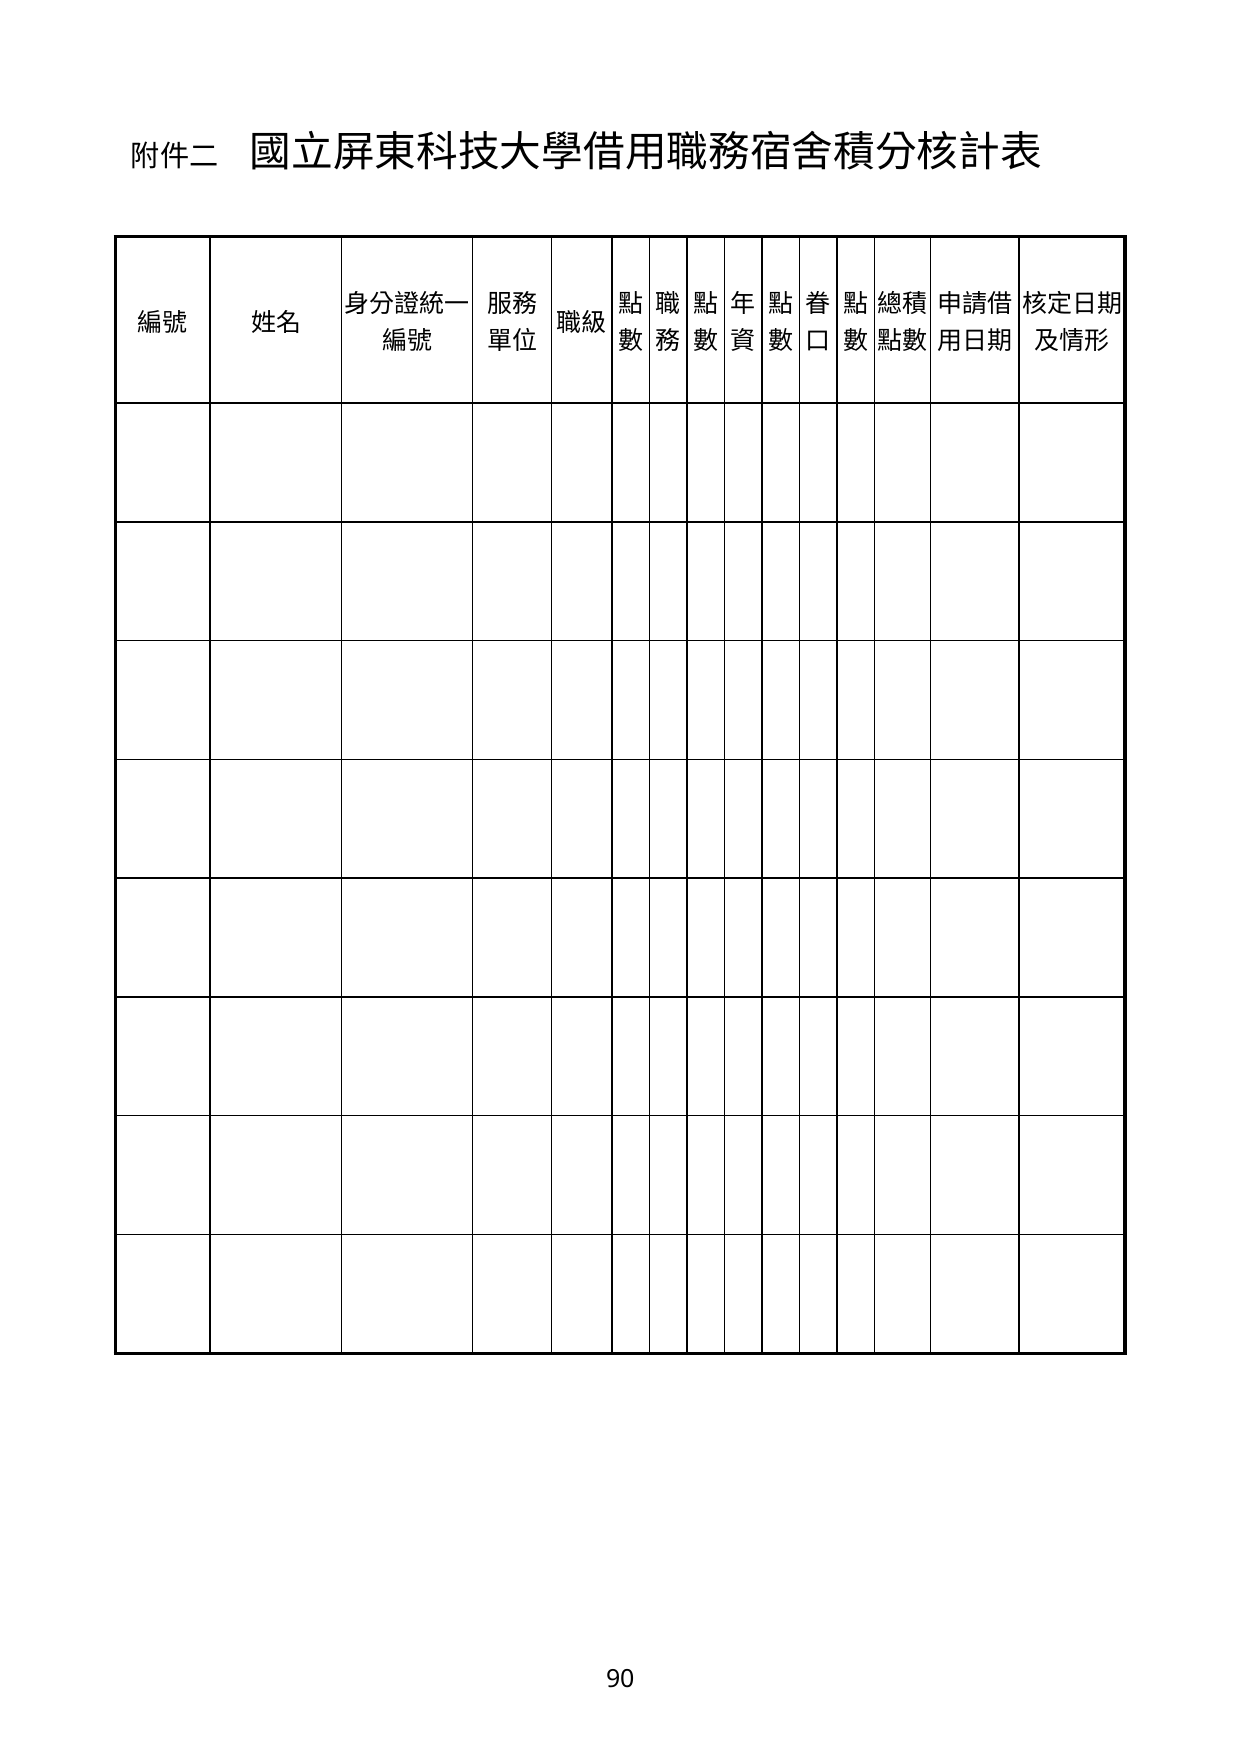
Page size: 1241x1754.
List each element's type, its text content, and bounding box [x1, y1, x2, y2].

table_cell [613, 1116, 649, 1233]
table_cell [473, 760, 551, 877]
table_cell [342, 1116, 472, 1233]
table_cell [613, 641, 649, 758]
table_cell [800, 1235, 836, 1352]
table_cell [211, 760, 341, 877]
table_cell [931, 641, 1018, 758]
table_cell [342, 404, 472, 521]
table_cell [473, 404, 551, 521]
table_cell [875, 879, 930, 996]
table_cell [800, 1116, 836, 1233]
table_cell [552, 879, 611, 996]
table_cell [552, 1235, 611, 1352]
table_cell [473, 1116, 551, 1233]
table_cell [800, 760, 836, 877]
table_header 職務 [650, 238, 686, 402]
table_cell [613, 879, 649, 996]
table_cell [342, 760, 472, 877]
table_cell [650, 1235, 686, 1352]
table_cell [763, 998, 799, 1115]
table_cell [931, 523, 1018, 640]
table_cell [931, 879, 1018, 996]
table_cell [838, 523, 874, 640]
table_cell [473, 879, 551, 996]
table_cell [650, 523, 686, 640]
table_cell [117, 1235, 209, 1352]
table_cell [838, 1116, 874, 1233]
table_cell [931, 1235, 1018, 1352]
table_cell [725, 404, 761, 521]
table_cell [800, 404, 836, 521]
table_cell [117, 1116, 209, 1233]
table_cell [838, 879, 874, 996]
table_cell [931, 760, 1018, 877]
table_cell [875, 760, 930, 877]
table_cell [763, 760, 799, 877]
table_cell [725, 641, 761, 758]
table_cell [875, 998, 930, 1115]
table_cell [211, 879, 341, 996]
table_cell [725, 998, 761, 1115]
table_cell [838, 641, 874, 758]
table_cell [650, 998, 686, 1115]
table_cell [725, 1116, 761, 1233]
table_cell [342, 523, 472, 640]
table_cell [650, 641, 686, 758]
text 附件二 國立屏東科技大學借用職務宿舍積分核計表 [118, 118, 1122, 178]
table_cell [211, 1235, 341, 1352]
table_header 眷口 [800, 238, 836, 402]
table_cell [875, 1235, 930, 1352]
table_cell [342, 879, 472, 996]
table_cell [838, 1235, 874, 1352]
table_cell [1020, 998, 1123, 1115]
table_cell [688, 1116, 724, 1233]
table_cell [763, 523, 799, 640]
table_cell [342, 641, 472, 758]
table_cell [838, 404, 874, 521]
table_cell [1020, 523, 1123, 640]
table_cell [1020, 641, 1123, 758]
table_cell [613, 760, 649, 877]
table_cell [875, 523, 930, 640]
table_header 申請借用日期 [931, 238, 1018, 402]
table_cell [1020, 760, 1123, 877]
table_cell [875, 404, 930, 521]
table_cell [800, 523, 836, 640]
table_header 點 數 [688, 238, 724, 402]
table_cell [552, 523, 611, 640]
table_header 姓名 [211, 238, 341, 402]
table_header 點 數 [838, 238, 874, 402]
table_cell [117, 879, 209, 996]
table_cell [800, 641, 836, 758]
table_cell [800, 998, 836, 1115]
table_cell [650, 1116, 686, 1233]
table_cell [688, 760, 724, 877]
table_cell [117, 641, 209, 758]
table_cell [342, 1235, 472, 1352]
table_cell [763, 1235, 799, 1352]
table_cell [613, 523, 649, 640]
table_cell [931, 404, 1018, 521]
table_header 點 數 [613, 238, 649, 402]
table_cell [473, 641, 551, 758]
table_cell [763, 404, 799, 521]
table_cell [931, 1116, 1018, 1233]
table_cell [725, 760, 761, 877]
table_cell [931, 998, 1018, 1115]
table_cell [725, 1235, 761, 1352]
table_cell [552, 760, 611, 877]
table_header 編號 [117, 238, 209, 402]
table_cell [1020, 1116, 1123, 1233]
table_cell [650, 879, 686, 996]
table_cell [1020, 879, 1123, 996]
table_cell [613, 1235, 649, 1352]
table_cell [875, 1116, 930, 1233]
table_cell [613, 998, 649, 1115]
table_cell [552, 641, 611, 758]
table_cell [650, 760, 686, 877]
table_cell [613, 404, 649, 521]
table_header 核定日期及情形 [1020, 238, 1123, 402]
table_cell [473, 523, 551, 640]
table_cell [688, 404, 724, 521]
table_cell [552, 1116, 611, 1233]
table_cell [117, 998, 209, 1115]
table_header 職級 [552, 238, 611, 402]
table_cell [117, 760, 209, 877]
table_cell [688, 879, 724, 996]
table_cell [688, 641, 724, 758]
table_cell [838, 760, 874, 877]
table_cell [117, 523, 209, 640]
table_cell [688, 1235, 724, 1352]
table_cell [342, 998, 472, 1115]
table_cell [473, 998, 551, 1115]
table_cell [1020, 1235, 1123, 1352]
table_cell [211, 523, 341, 640]
table_cell [763, 1116, 799, 1233]
table_cell [552, 998, 611, 1115]
table_cell [552, 404, 611, 521]
table_cell [211, 404, 341, 521]
table_cell [688, 998, 724, 1115]
table_cell [763, 641, 799, 758]
table_cell [1020, 404, 1123, 521]
table_cell [688, 523, 724, 640]
table_cell [875, 641, 930, 758]
table_cell [211, 998, 341, 1115]
table_cell [473, 1235, 551, 1352]
table_cell [650, 404, 686, 521]
table_cell [117, 404, 209, 521]
table_cell [838, 998, 874, 1115]
table_header 服務單位 [473, 238, 551, 402]
table_header 身分證統一編號 [342, 238, 472, 402]
table_cell [211, 1116, 341, 1233]
table_cell [725, 879, 761, 996]
table_header 點 數 [763, 238, 799, 402]
table_header 總積 點數 [875, 238, 930, 402]
table_header 年資 [725, 238, 761, 402]
table_cell [800, 879, 836, 996]
table_cell [211, 641, 341, 758]
table_cell [763, 879, 799, 996]
table_cell [725, 523, 761, 640]
